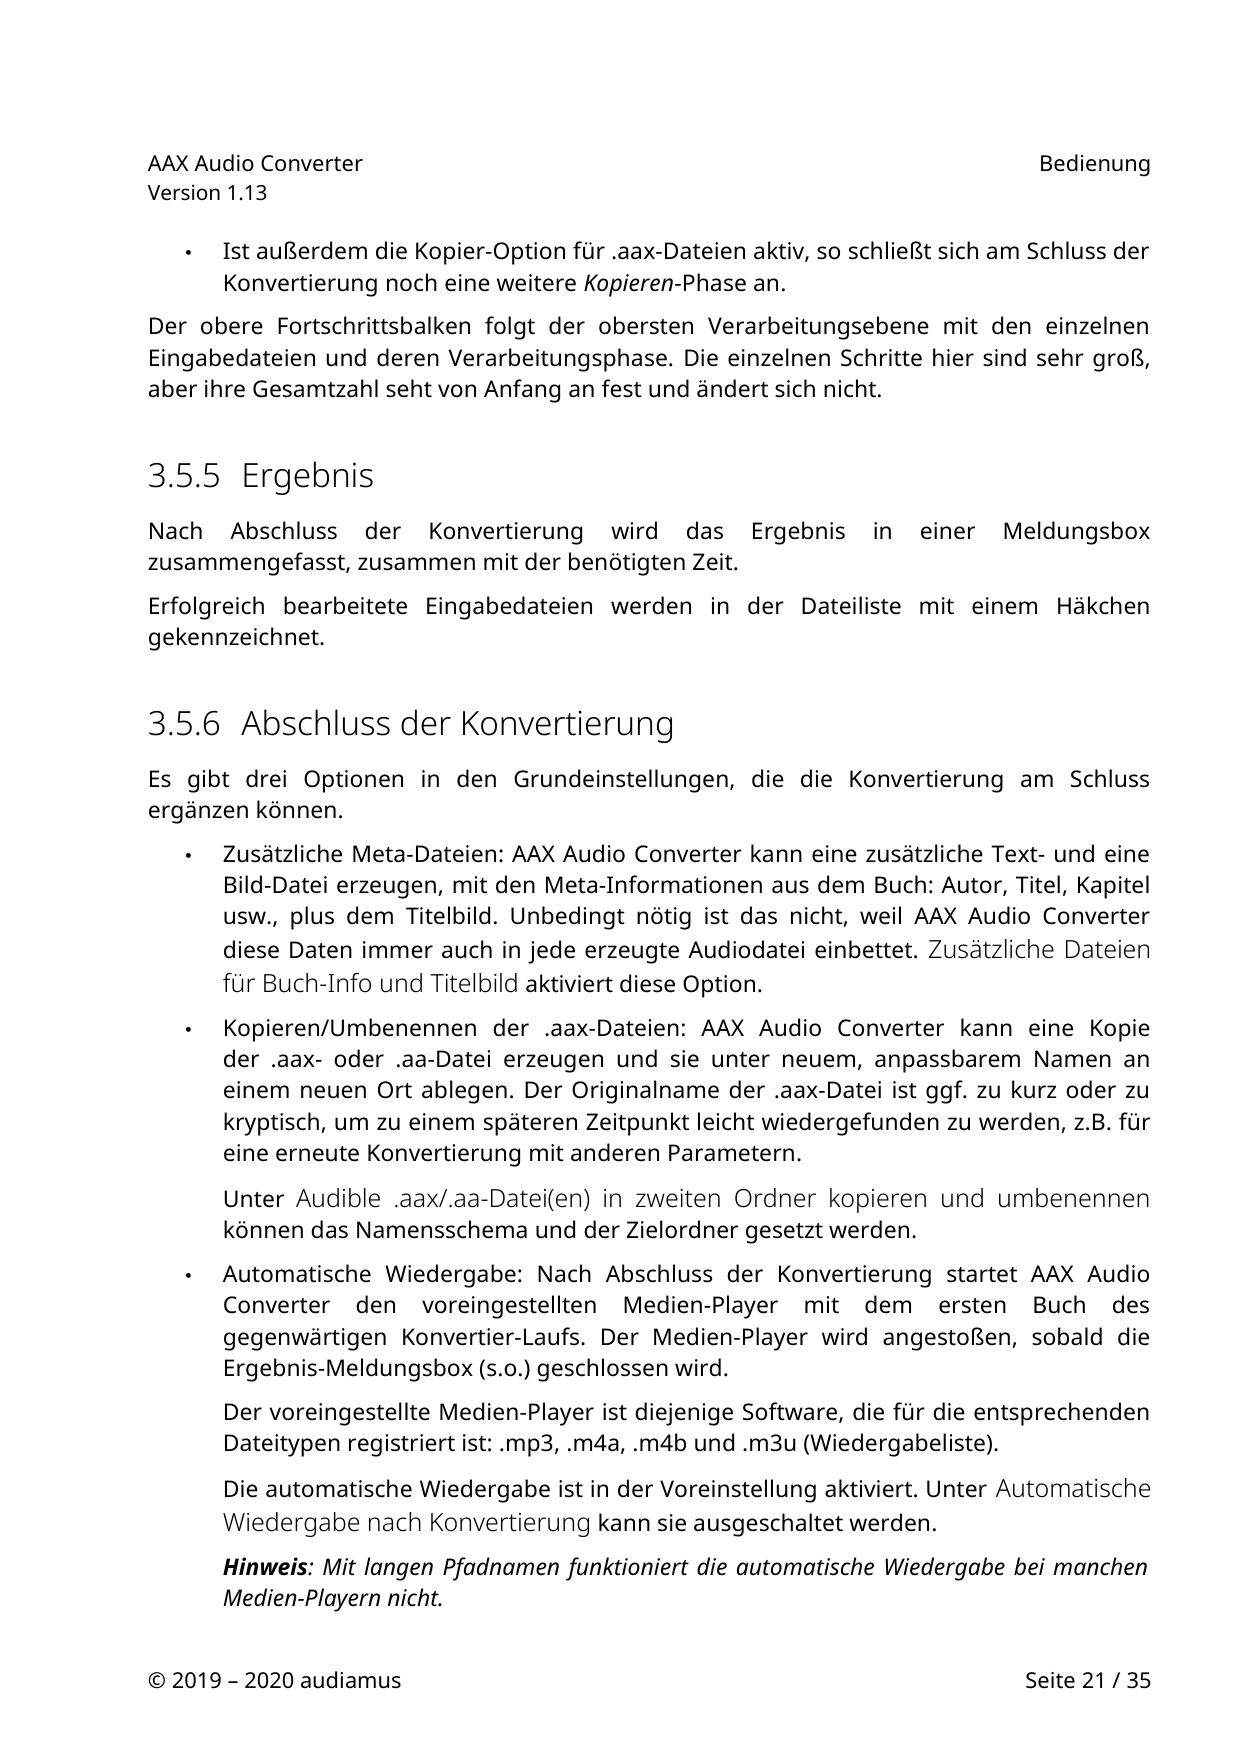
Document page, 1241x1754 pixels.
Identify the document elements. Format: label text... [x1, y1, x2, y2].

text Nach Abschluss der Konvertierung wird das Ergebnis in einer Meldungsbox zusammengefasst, zusammen mit der benötigten Zeit. [148, 515, 1152, 577]
list Hinweis: Mit langen Pfadnamen funktioniert die automatische Wiedergabe bei manchen Medien-Playern nicht. [185, 1551, 1152, 1613]
list Zusätzliche Meta-Dateien: AAX Audio Converter kann eine zusätzliche Text- und eine Bild-Datei erzeugen, mit den Meta-Informationen aus dem Buch: Autor, Titel, Kapitel usw., plus dem Titelbild. Unbedingt nötig ist das nicht, weil AAX Audio Converter diese Daten immer auch in jede erzeugte Audiodatei einbettet. Zusätzliche Dateien für Buch-Info und Titelbild aktiviert diese Option. [185, 838, 1152, 999]
list Unter Audible .aax/.aa-Datei(en) in zweiten Ordner kopieren und umbenennen können das Namensschema und der Zielordner gesetzt werden. [185, 1180, 1152, 1246]
list Kopieren/Umbenennen der .aax-Dateien: AAX Audio Converter kann eine Kopie der .aax- oder .aa-Datei erzeugen und sie unter neuem, anpassbarem Namen an einem neuen Ort ablegen. Der Originalname der .aax-Datei ist ggf. zu kurz oder zu kryptisch, um zu einem späteren Zeitpunkt leicht wiedergefunden zu werden, z.B. für eine erneute Konvertierung mit anderen Parametern. [185, 1012, 1152, 1168]
list Automatische Wiedergabe: Nach Abschluss der Konvertierung startet AAX Audio Converter den voreingestellten Medien-Player mit dem ersten Buch des gegenwärtigen Konvertier-Laufs. Der Medien-Player wird angestoßen, sobald die Ergebnis-Meldungsbox (s.o.) geschlossen wird. [185, 1258, 1152, 1383]
text Es gibt drei Optionen in den Grundeinstellungen, die die Konvertierung am Schluss ergänzen können. [148, 763, 1152, 825]
subtitle Ergebnis [148, 452, 1152, 497]
list Ist außerdem die Kopier-Option für .aax-Dateien aktiv, so schließt sich am Schluss der Konvertierung noch eine weitere Kopieren-Phase an. [185, 235, 1152, 298]
text Erfolgreich bearbeitete Eingabedateien werden in der Dateiliste mit einem Häkchen gekennzeichnet. [148, 589, 1152, 652]
list Der voreingestellte Medien-Player ist diejenige Software, die für die entsprechenden Dateitypen registriert ist: .mp3, .m4a, .m4b und .m3u (Wiedergabeliste). [185, 1395, 1152, 1458]
list Die automatische Wiedergabe ist in der Voreinstellung aktiviert. Unter Automatische Wiedergabe nach Konvertierung kann sie ausgeschaltet werden. [185, 1470, 1152, 1538]
text Der obere Fortschrittsbalken folgt der obersten Verarbeitungsebene mit den einzelnen Eingabedateien und deren Verarbeitungsphase. Die einzelnen Schritte hier sind sehr groß, aber ihre Gesamtzahl seht von Anfang an fest und ändert sich nicht. [148, 310, 1152, 404]
subtitle Abschluss der Konvertierung [148, 700, 1152, 745]
